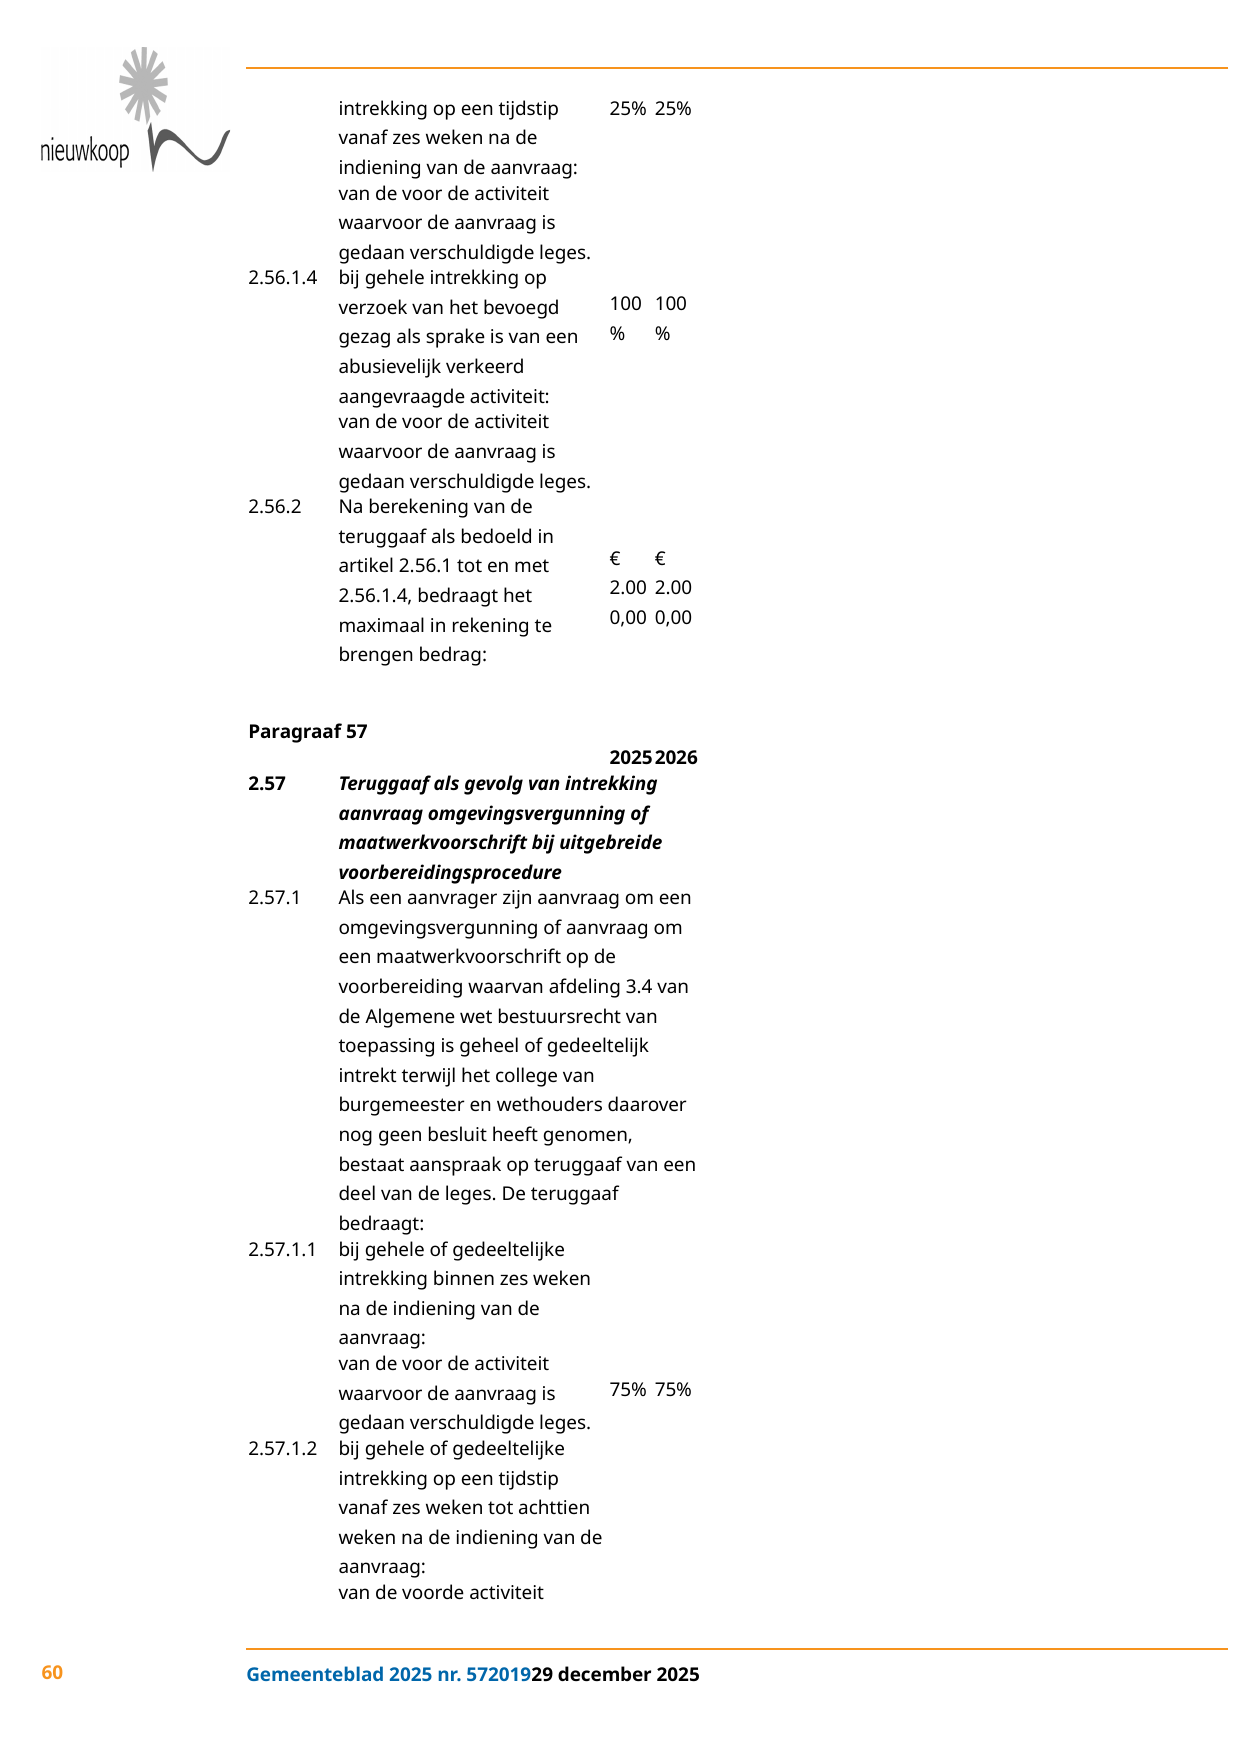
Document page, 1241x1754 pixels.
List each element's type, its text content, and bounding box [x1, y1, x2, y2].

table_cell [429, 667, 474, 693]
table_cell [293, 180, 338, 205]
table_cell Teruggaaf als gevolg van intrekking aanvraag omgevingsvergunning of maatwerkvoorschrift bij uitgebreide voorbereidingsprocedure [338, 770, 700, 884]
table_cell [248, 962, 293, 1236]
table_cell [564, 744, 609, 770]
table_cell [429, 719, 474, 744]
table_cell [655, 205, 700, 264]
table_cell [609, 1579, 654, 1605]
table_cell [248, 1579, 293, 1605]
table_cell [248, 1261, 293, 1350]
table_cell [384, 744, 429, 770]
table_cell [293, 1261, 338, 1350]
table_cell [293, 95, 338, 180]
picture [41, 47, 231, 172]
table_cell [293, 1461, 338, 1579]
table_cell [248, 667, 293, 693]
table_cell van de voor de activiteit waarvoor de aanvraag is gedaan verschuldigde leges. [338, 1350, 609, 1435]
table_cell [655, 1461, 700, 1579]
table_cell 100% [655, 290, 700, 409]
table_cell [519, 719, 564, 744]
table_cell [609, 519, 654, 545]
table_cell 25% [655, 95, 700, 180]
table_cell [564, 667, 609, 693]
table_cell [248, 1376, 293, 1435]
table_cell [655, 693, 700, 719]
table_cell [655, 719, 700, 744]
table_cell € 2.000,00 [655, 545, 700, 667]
table_cell [519, 693, 564, 719]
table_cell [248, 936, 293, 962]
table_cell [609, 693, 654, 719]
table_cell [655, 1236, 700, 1261]
table_cell [293, 744, 338, 770]
table_cell [655, 1261, 700, 1350]
table_cell van de voor de activiteit waarvoor de aanvraag is gedaan verschuldigde leges. [338, 409, 609, 493]
table_cell [609, 205, 654, 264]
table_cell [293, 1579, 338, 1605]
table_cell [248, 1461, 293, 1579]
table_cell 2025 [609, 744, 654, 770]
table_cell [384, 667, 429, 693]
table_cell [248, 693, 293, 719]
table_cell [655, 434, 700, 493]
table_cell [248, 744, 293, 770]
table_cell [609, 1236, 654, 1261]
table_cell 75% [655, 1376, 700, 1435]
table_cell bij gehele of gedeeltelijke intrekking binnen zes weken na de indiening van de aanvraag: [338, 1236, 609, 1350]
table_cell [655, 667, 700, 693]
table_cell van de voorde activiteit [338, 1579, 609, 1605]
table_cell [474, 719, 519, 744]
table_cell [384, 719, 429, 744]
table_cell [429, 744, 474, 770]
table_cell 2026 [655, 744, 700, 770]
table_cell Paragraaf 57 [248, 719, 383, 744]
table_cell 2.57 [248, 770, 338, 884]
table_cell [338, 667, 383, 693]
table_cell [429, 693, 474, 719]
table_cell Als een aanvrager zijn aanvraag om een omgevingsvergunning of aanvraag om een maatwerkvoorschrift op de voorbereiding waarvan afdeling 3.4 van de Algemene wet bestuursrecht van toepassing is geheel of gedeeltelijk intrekt terwijl het college van burgemeester en wethouders daarover nog geen besluit heeft genomen, bestaat aanspraak op teruggaaf van een deel van de leges. De teruggaaf bedraagt: [338, 885, 700, 1236]
table_cell [655, 1350, 700, 1376]
table_cell 2.56.2 [248, 494, 338, 667]
table_cell [609, 1261, 654, 1350]
table_cell 25% [609, 95, 654, 180]
table_cell [293, 205, 338, 264]
table_cell [564, 719, 609, 744]
table_cell [609, 1435, 654, 1461]
table_cell [700, 796, 745, 884]
table_cell 2.57.1 [248, 885, 338, 910]
table_cell [384, 693, 429, 719]
table_cell [248, 910, 293, 936]
table_cell 2.57.1.2 [248, 1435, 338, 1461]
table_cell Na berekening van de teruggaaf als bedoeld in artikel 2.56.1 tot en met 2.56.1.4, bedraagt het maximaal in rekening te brengen bedrag: [338, 494, 609, 667]
table_cell 2.56.1.4 [248, 265, 338, 493]
table_cell bij gehele intrekking op verzoek van het bevoegd gezag als sprake is van een abusievelijk verkeerd aangevraagde activiteit: [338, 265, 609, 409]
table_cell [293, 962, 338, 1236]
table_cell [609, 1461, 654, 1579]
table_cell [248, 95, 293, 180]
table_cell [609, 265, 654, 290]
table_cell [248, 180, 293, 205]
table_cell bij gehele of gedeeltelijke intrekking op een tijdstip vanaf zes weken tot achttien weken na de indiening van de aanvraag: [338, 1435, 609, 1579]
table_cell [293, 1350, 338, 1376]
table_cell [338, 744, 383, 770]
table_cell [609, 719, 654, 744]
table_cell [474, 744, 519, 770]
table_cell [248, 1350, 293, 1376]
table_cell [338, 693, 383, 719]
table_cell [655, 180, 700, 205]
table_cell [248, 205, 293, 264]
table_cell [609, 409, 654, 434]
table_cell [655, 409, 700, 434]
table_cell [609, 434, 654, 493]
table_cell [655, 1435, 700, 1461]
table_cell [293, 936, 338, 962]
table_cell 75% [609, 1376, 654, 1435]
table_cell [293, 1376, 338, 1435]
table_cell [519, 667, 564, 693]
table_cell [564, 693, 609, 719]
table_cell [293, 910, 338, 936]
table_cell 100% [609, 290, 654, 409]
table_cell [655, 265, 700, 290]
table_cell [474, 667, 519, 693]
table_cell [474, 693, 519, 719]
table_cell [609, 180, 654, 205]
table_cell [655, 1579, 700, 1605]
table_cell van de voor de activiteit waarvoor de aanvraag is gedaan verschuldigde leges. [338, 180, 609, 264]
table_cell intrekking op een tijdstip vanaf zes weken na de indiening van de aanvraag: [338, 95, 609, 180]
table_cell [293, 693, 338, 719]
table_cell [609, 494, 654, 519]
table_cell € 2.000,00 [609, 545, 654, 667]
table_cell [293, 667, 338, 693]
table_cell 2.57.1.1 [248, 1236, 338, 1261]
table_cell [519, 744, 564, 770]
table_cell [609, 1350, 654, 1376]
table_cell [609, 667, 654, 693]
table_cell [655, 494, 700, 519]
table_cell [655, 519, 700, 545]
